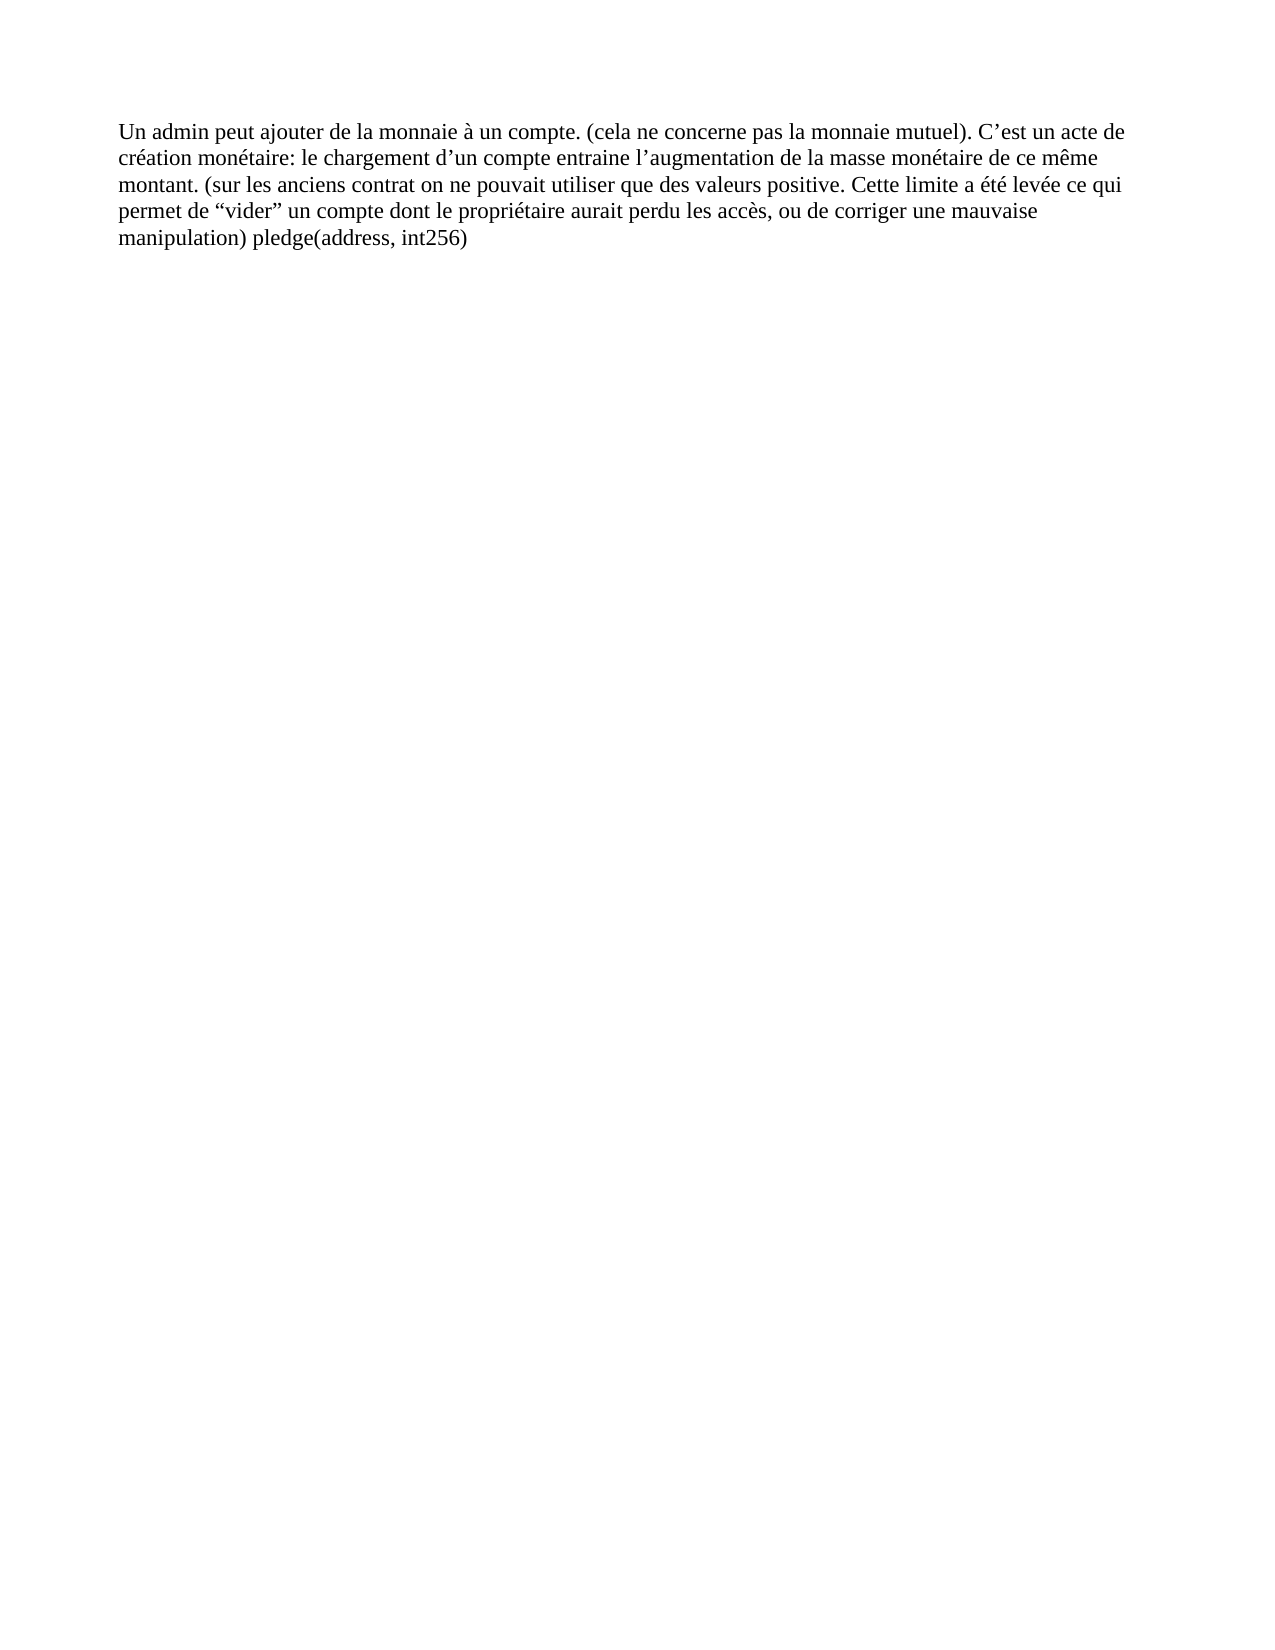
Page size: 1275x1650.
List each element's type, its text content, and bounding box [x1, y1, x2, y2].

text Un admin peut ajouter de la monnaie à un compte. (cela ne concerne pas la monnaie mutuel). C’est un acte de création monétaire: le chargement d’un compte entraine l’augmentation de la masse monétaire de ce même montant. (sur les anciens contrat on ne pouvait utiliser que des valeurs positive. Cette limite a été levée ce qui permet de “vider” un compte dont le propriétaire aurait perdu les accès, ou de corriger une mauvaise manipulation) pledge(address, int256) [118, 118, 1157, 250]
